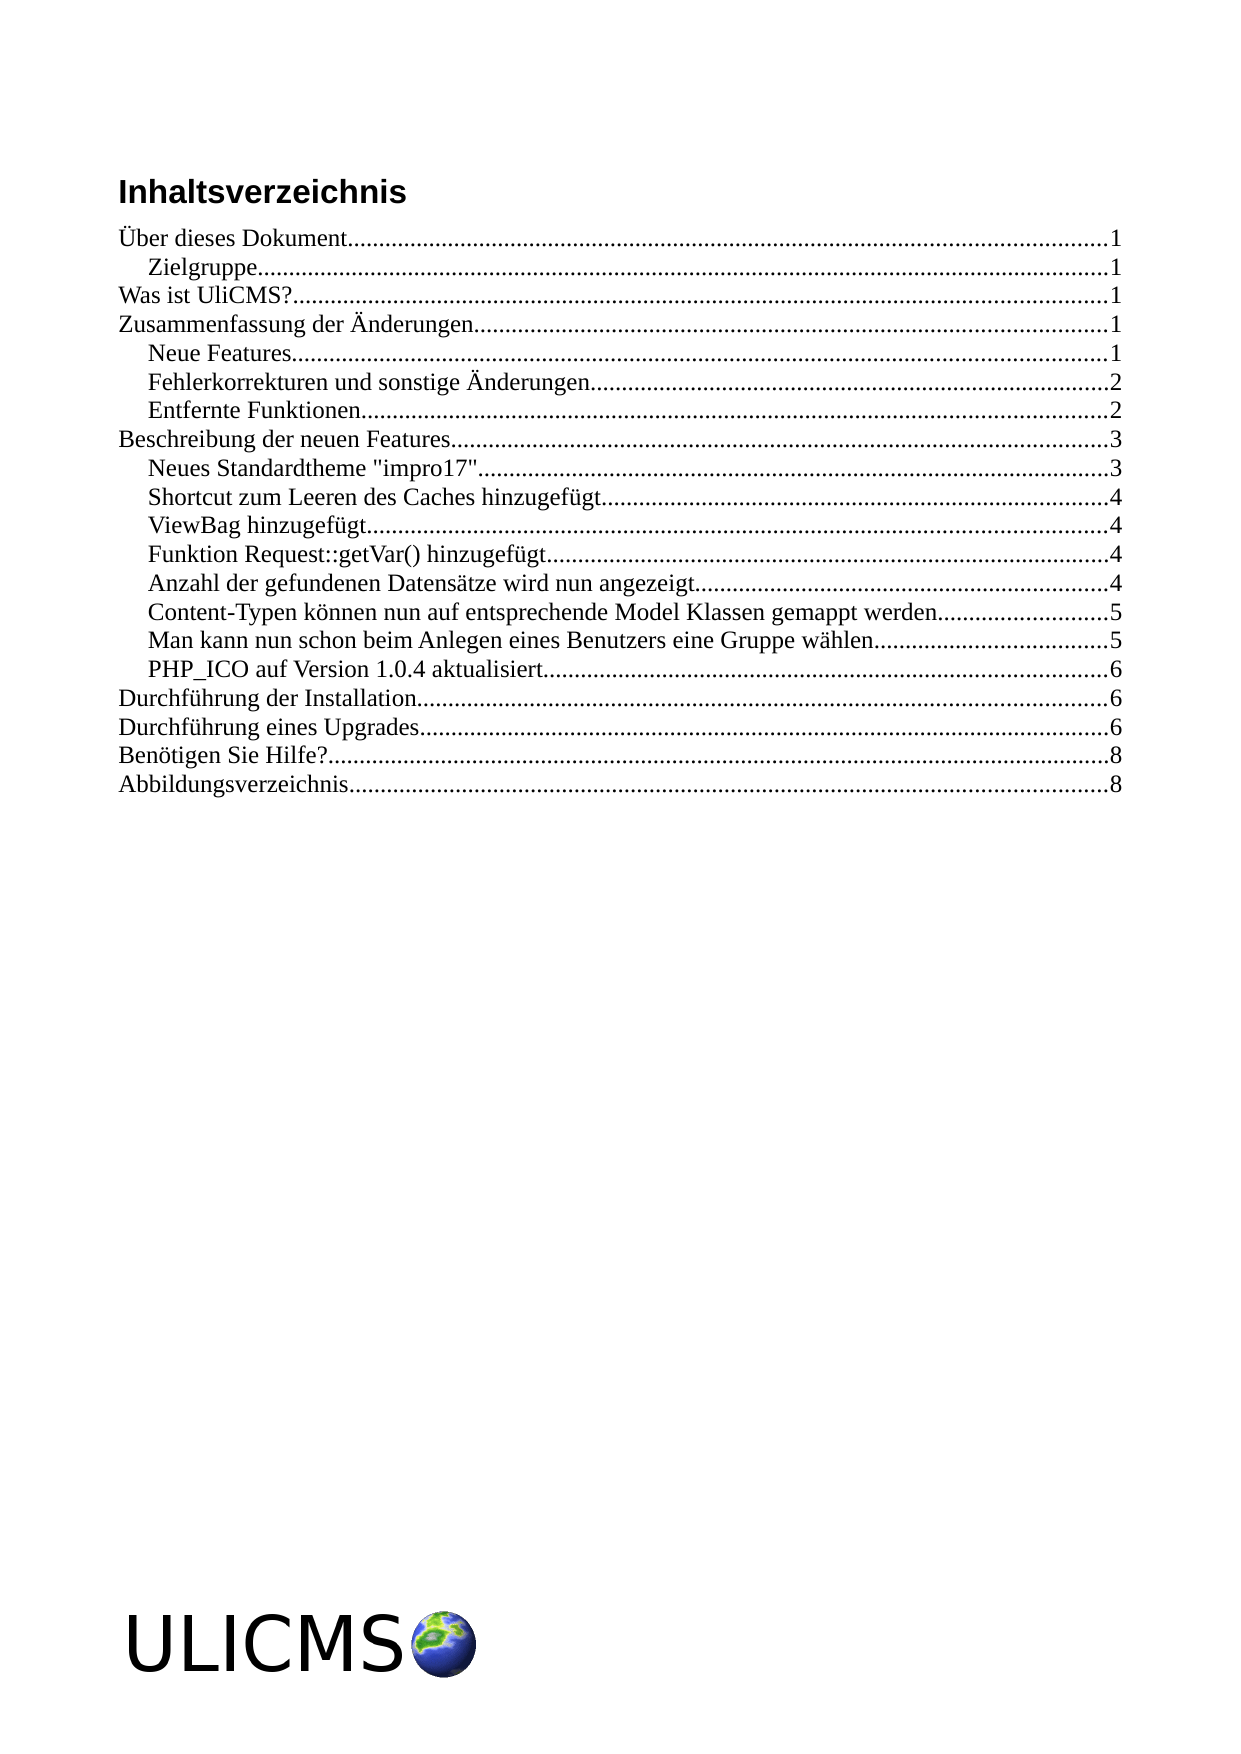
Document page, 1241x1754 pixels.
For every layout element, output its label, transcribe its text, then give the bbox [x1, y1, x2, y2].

text Benötigen Sie Hilfe? 8 [118, 740, 1122, 769]
text Zielgruppe 1 [148, 252, 1122, 280]
text Neues Standardtheme "impro17" 3 [148, 453, 1122, 482]
text Man kann nun schon beim Anlegen eines Benutzers eine Gruppe wählen 5 [148, 625, 1122, 654]
text Shortcut zum Leeren des Caches hinzugefügt 4 [148, 482, 1122, 510]
text Anzahl der gefundenen Datensätze wird nun angezeigt 4 [148, 568, 1122, 597]
text Durchführung der Installation 6 [118, 683, 1122, 712]
text Über dieses Dokument 1 [118, 223, 1122, 252]
text Was ist UliCMS? 1 [118, 280, 1122, 309]
text Funktion Request::getVar() hinzugefügt 4 [148, 539, 1122, 568]
text Abbildungsverzeichnis 8 [118, 769, 1122, 798]
text Entfernte Funktionen 2 [148, 395, 1122, 424]
text Beschreibung der neuen Features 3 [118, 424, 1122, 453]
text Durchführung eines Upgrades 6 [118, 712, 1122, 740]
text Neue Features 1 [148, 338, 1122, 367]
text PHP_ICO auf Version 1.0.4 aktualisiert 6 [148, 654, 1122, 683]
text Fehlerkorrekturen und sonstige Änderungen 2 [148, 367, 1122, 395]
text Content-Typen können nun auf entsprechende Model Klassen gemappt werden 5 [148, 597, 1122, 625]
picture [118, 1607, 479, 1681]
subtitle Inhaltsverzeichnis [118, 172, 1122, 210]
text Zusammenfassung der Änderungen 1 [118, 309, 1122, 338]
text ViewBag hinzugefügt 4 [148, 510, 1122, 539]
